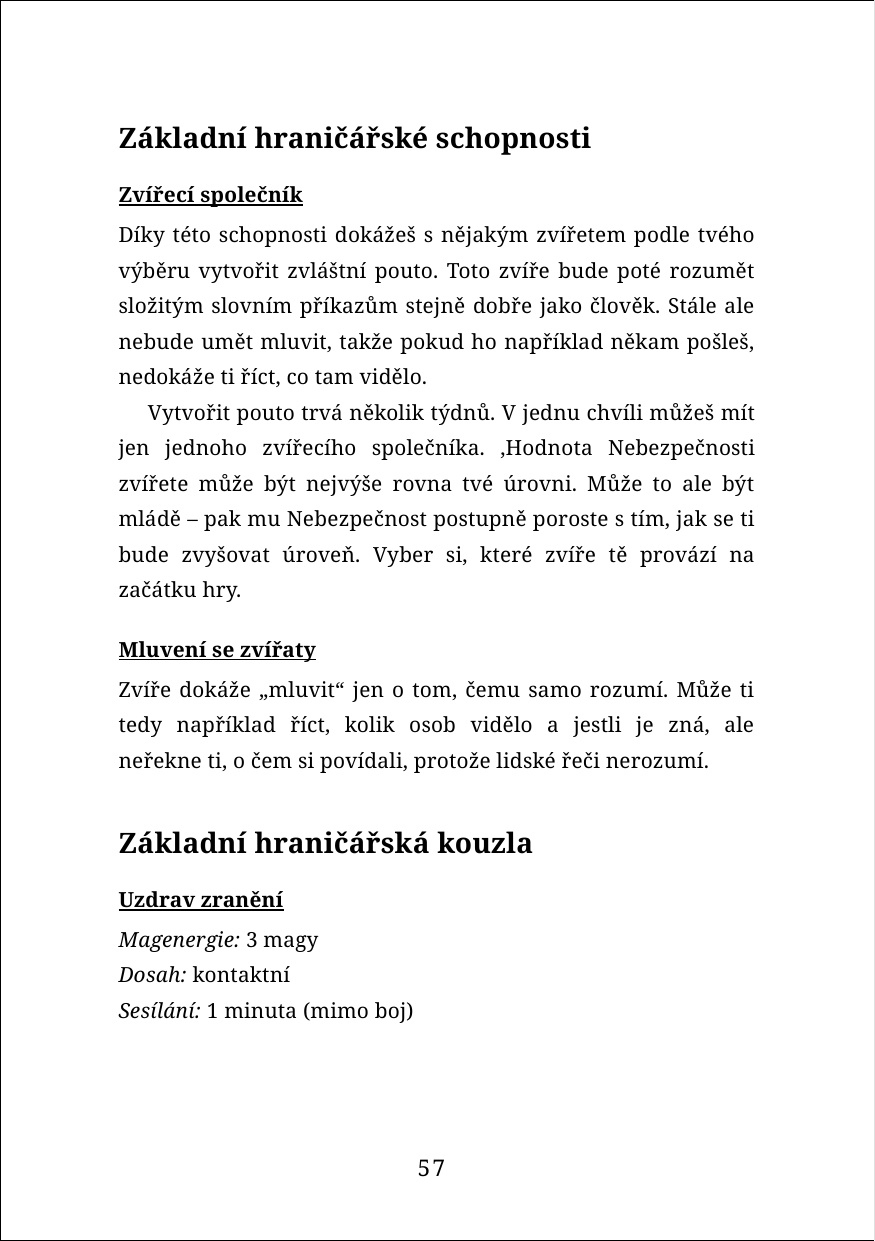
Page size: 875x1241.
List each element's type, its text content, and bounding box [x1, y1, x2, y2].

subtitle Zvířecí společník [118, 180, 756, 209]
subtitle Mluvení se zvířaty [118, 635, 756, 663]
subtitle Základní hraničářská kouzla [118, 823, 756, 861]
text Magenergie: 3 magy Dosah: kontaktní Sesílání: 1 minuta (mimo boj) [118, 925, 756, 1024]
text Zvíře dokáže „mluvit“ jen o tom, čemu samo rozumí. Může ti tedy například říct, kolik osob vidělo a jestli je zná, ale neřekne ti, o čem si povídali, protože lidské řeči nerozumí. [118, 675, 756, 774]
subtitle Základní hraničářské schopnosti [118, 118, 756, 157]
subtitle Uzdrav zranění [118, 885, 756, 913]
text Díky této schopnosti dokážeš s nějakým zvířetem podle tvého výběru vytvořit zvláštní pouto. Toto zvíře bude poté rozumět složitým slovním příkazům stejně dobře jako člověk. Stále ale nebude umět mluvit, takže pokud ho například někam pošleš, nedokáže ti říct, co tam vidělo. Vytvořit pouto trvá několik týdnů. V jednu chvíli můžeš mít jen jednoho zvířecího společníka. ‚Hodnota Nebezpečnosti zvířete může být nejvýše rovna tvé úrovni. Může to ale být mládě – pak mu Nebezpečnost postupně poroste s tím, jak se ti bude zvyšovat úroveň. Vyber si, které zvíře tě provází na začátku hry. [118, 220, 756, 604]
